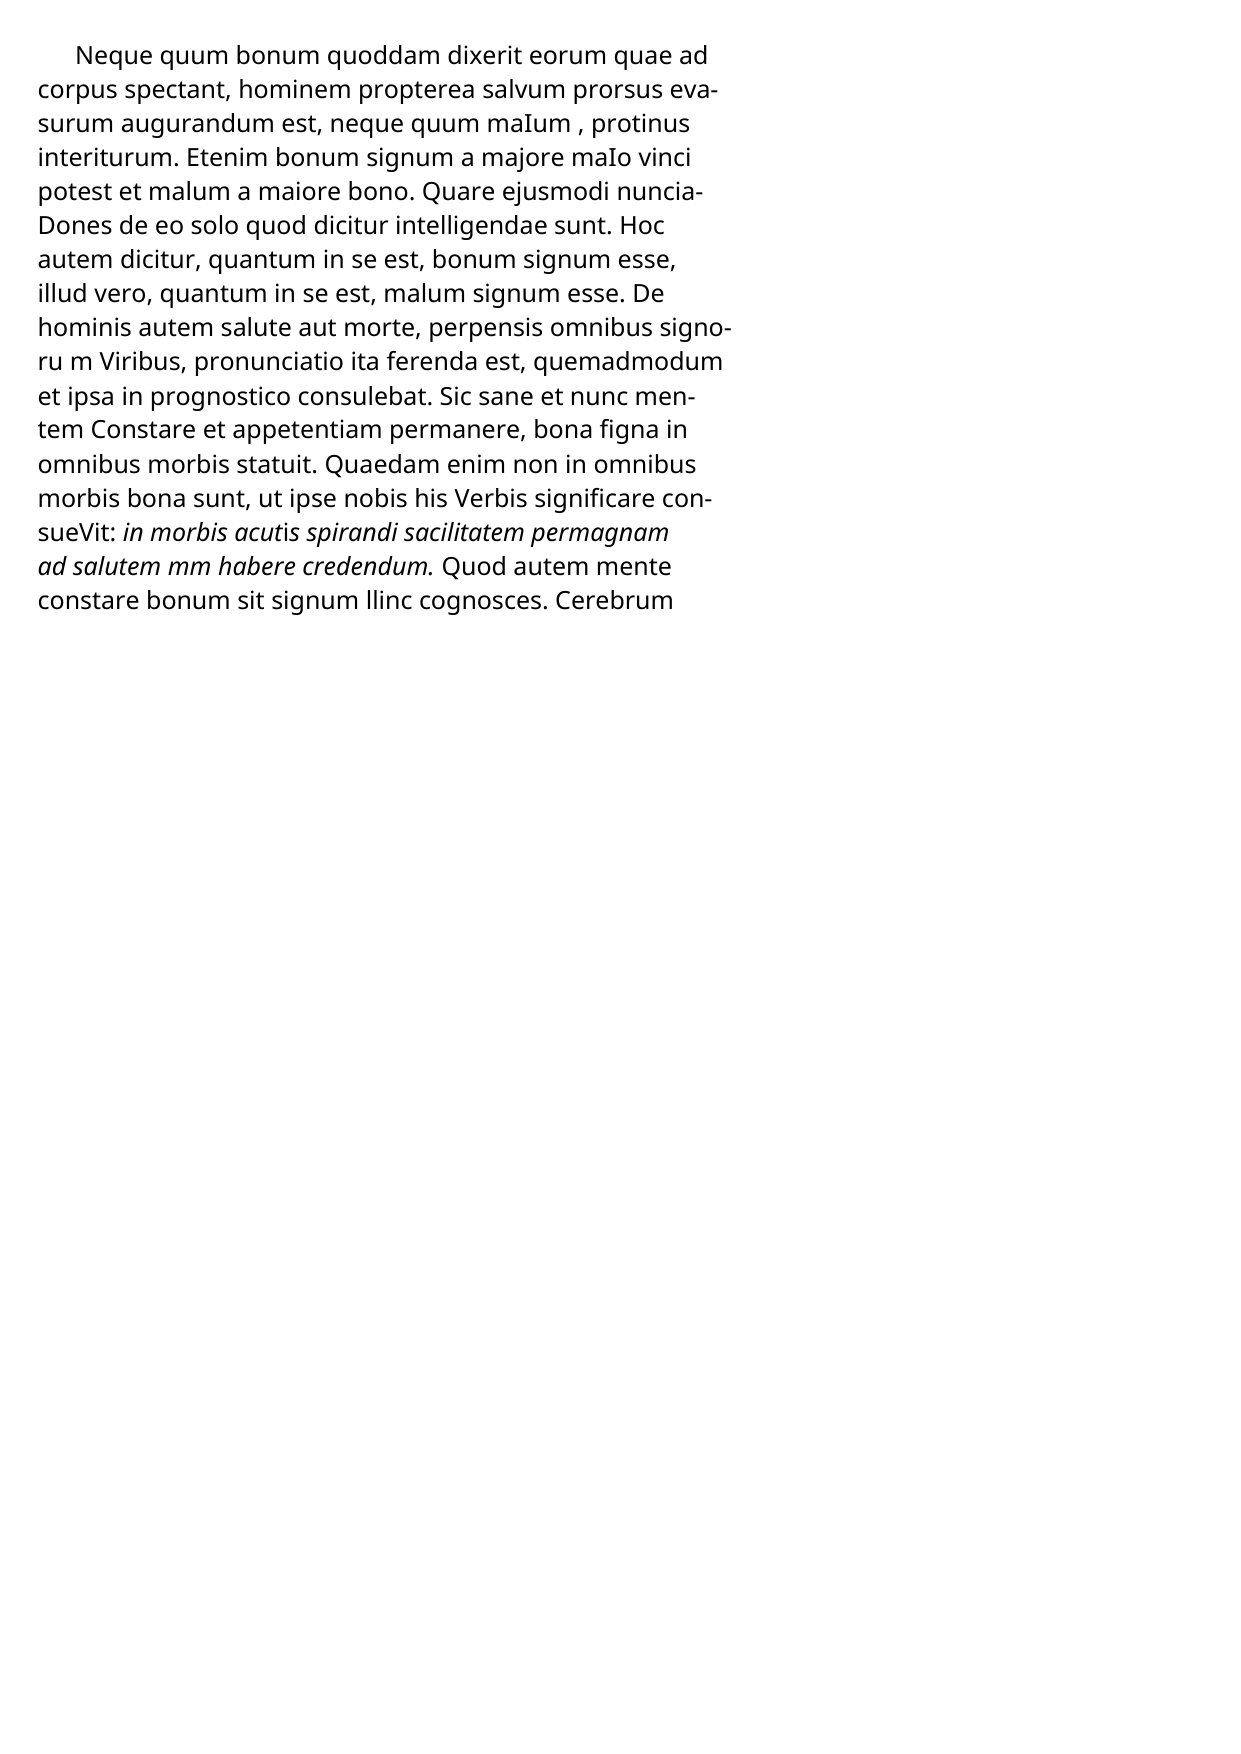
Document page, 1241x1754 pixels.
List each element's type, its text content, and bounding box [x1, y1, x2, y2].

text Neque quum bonum quoddam dixerit eorum quae ad corpus spectant, hominem propterea salvum prorsus eva- surum augurandum est, neque quum maIum , protinus interiturum. Etenim bonum signum a majore maIo vinci potest et malum a maiore bono. Quare ejusmodi nuncia- Dones de eo solo quod dicitur intelligendae sunt. Hoc autem dicitur, quantum in se est, bonum signum esse, illud vero, quantum in se est, malum signum esse. De hominis autem salute aut morte, perpensis omnibus signo- ru m Viribus, pronunciatio ita ferenda est, quemadmodum et ipsa in prognostico consulebat. Sic sane et nunc men- tem Constare et appetentiam permanere, bona figna in omnibus morbis statuit. Quaedam enim non in omnibus morbis bona sunt, ut ipse nobis his Verbis significare con- sueVit: in morbis acutis spirandi sacilitatem permagnam ad salutem mm habere credendum. Quod autem mente constare bonum sit signum llinc cognosces. Cerebrum [37, 37, 1203, 617]
